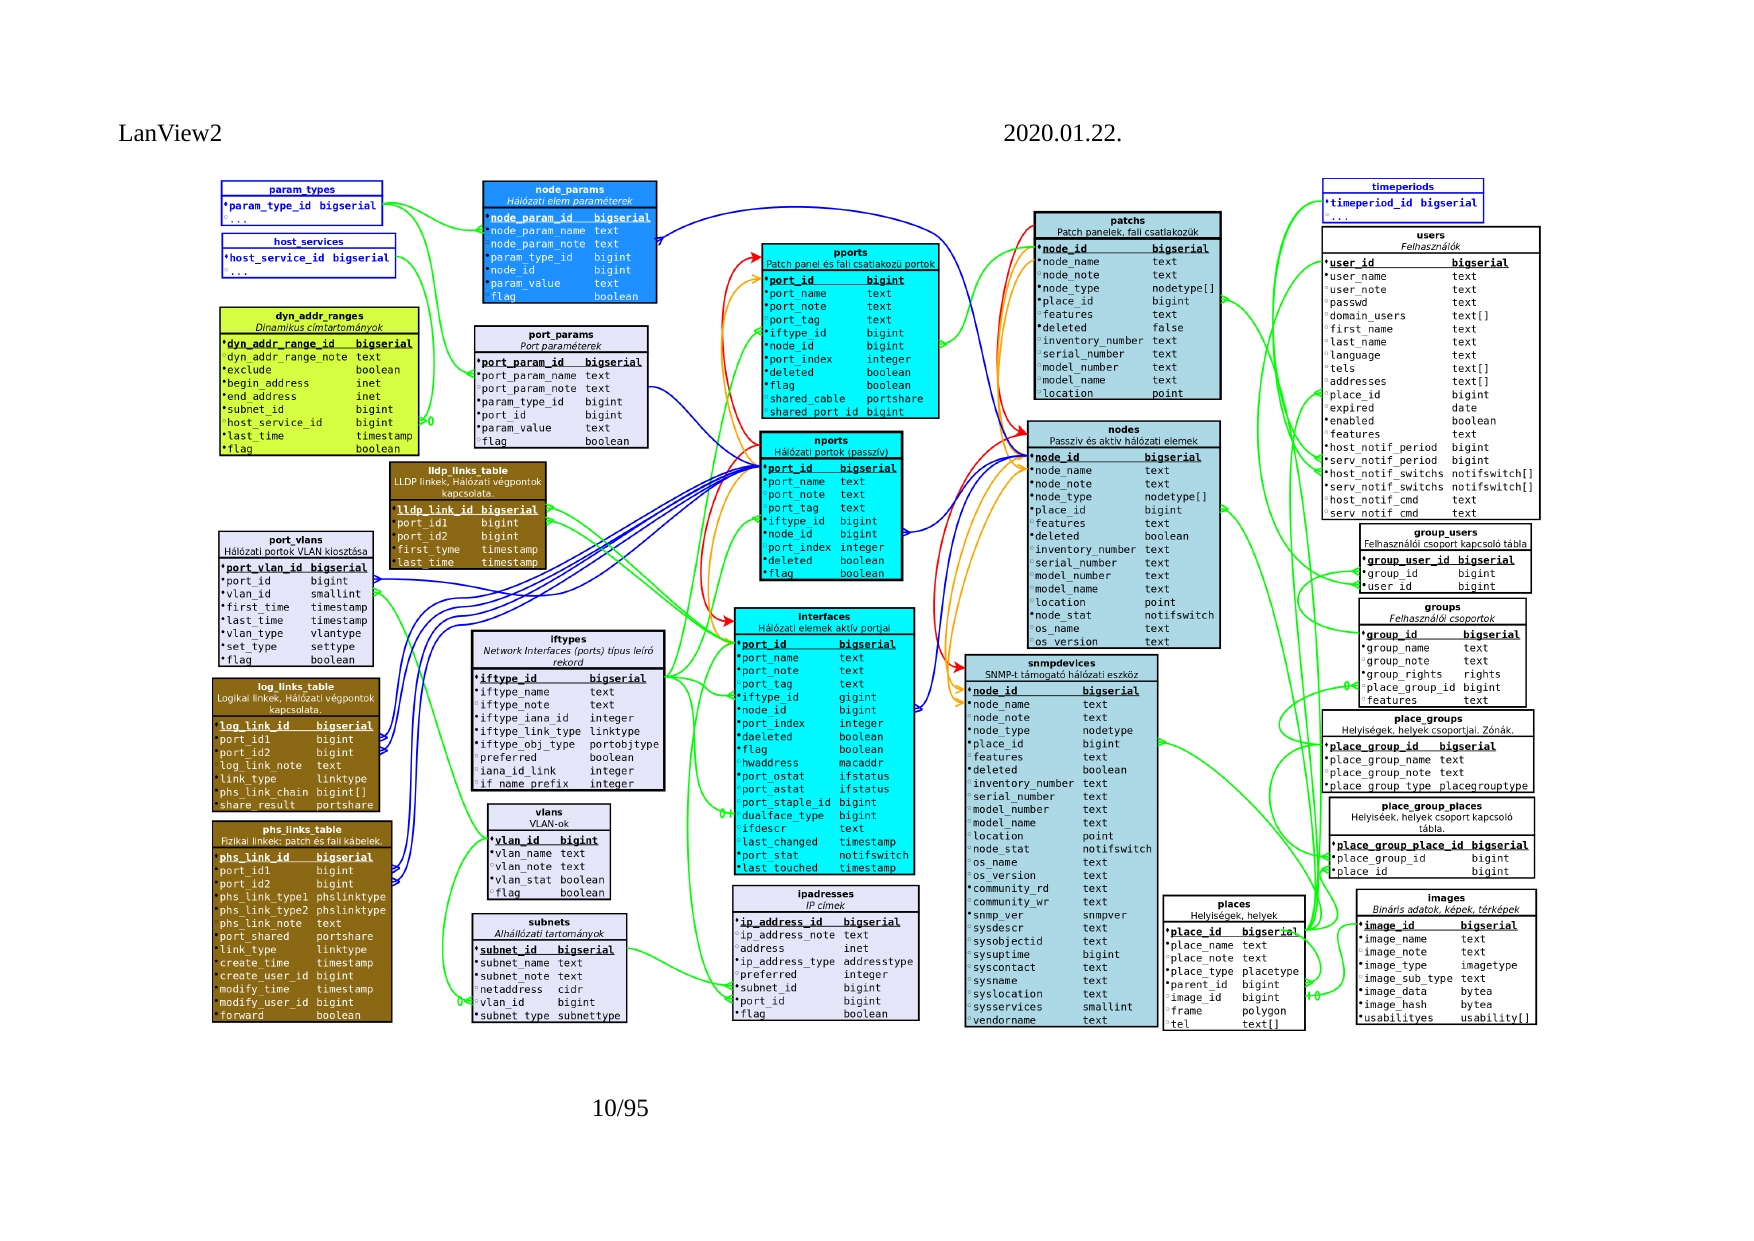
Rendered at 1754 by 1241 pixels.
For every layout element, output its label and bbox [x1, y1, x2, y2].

picture [220, 183, 1534, 1026]
